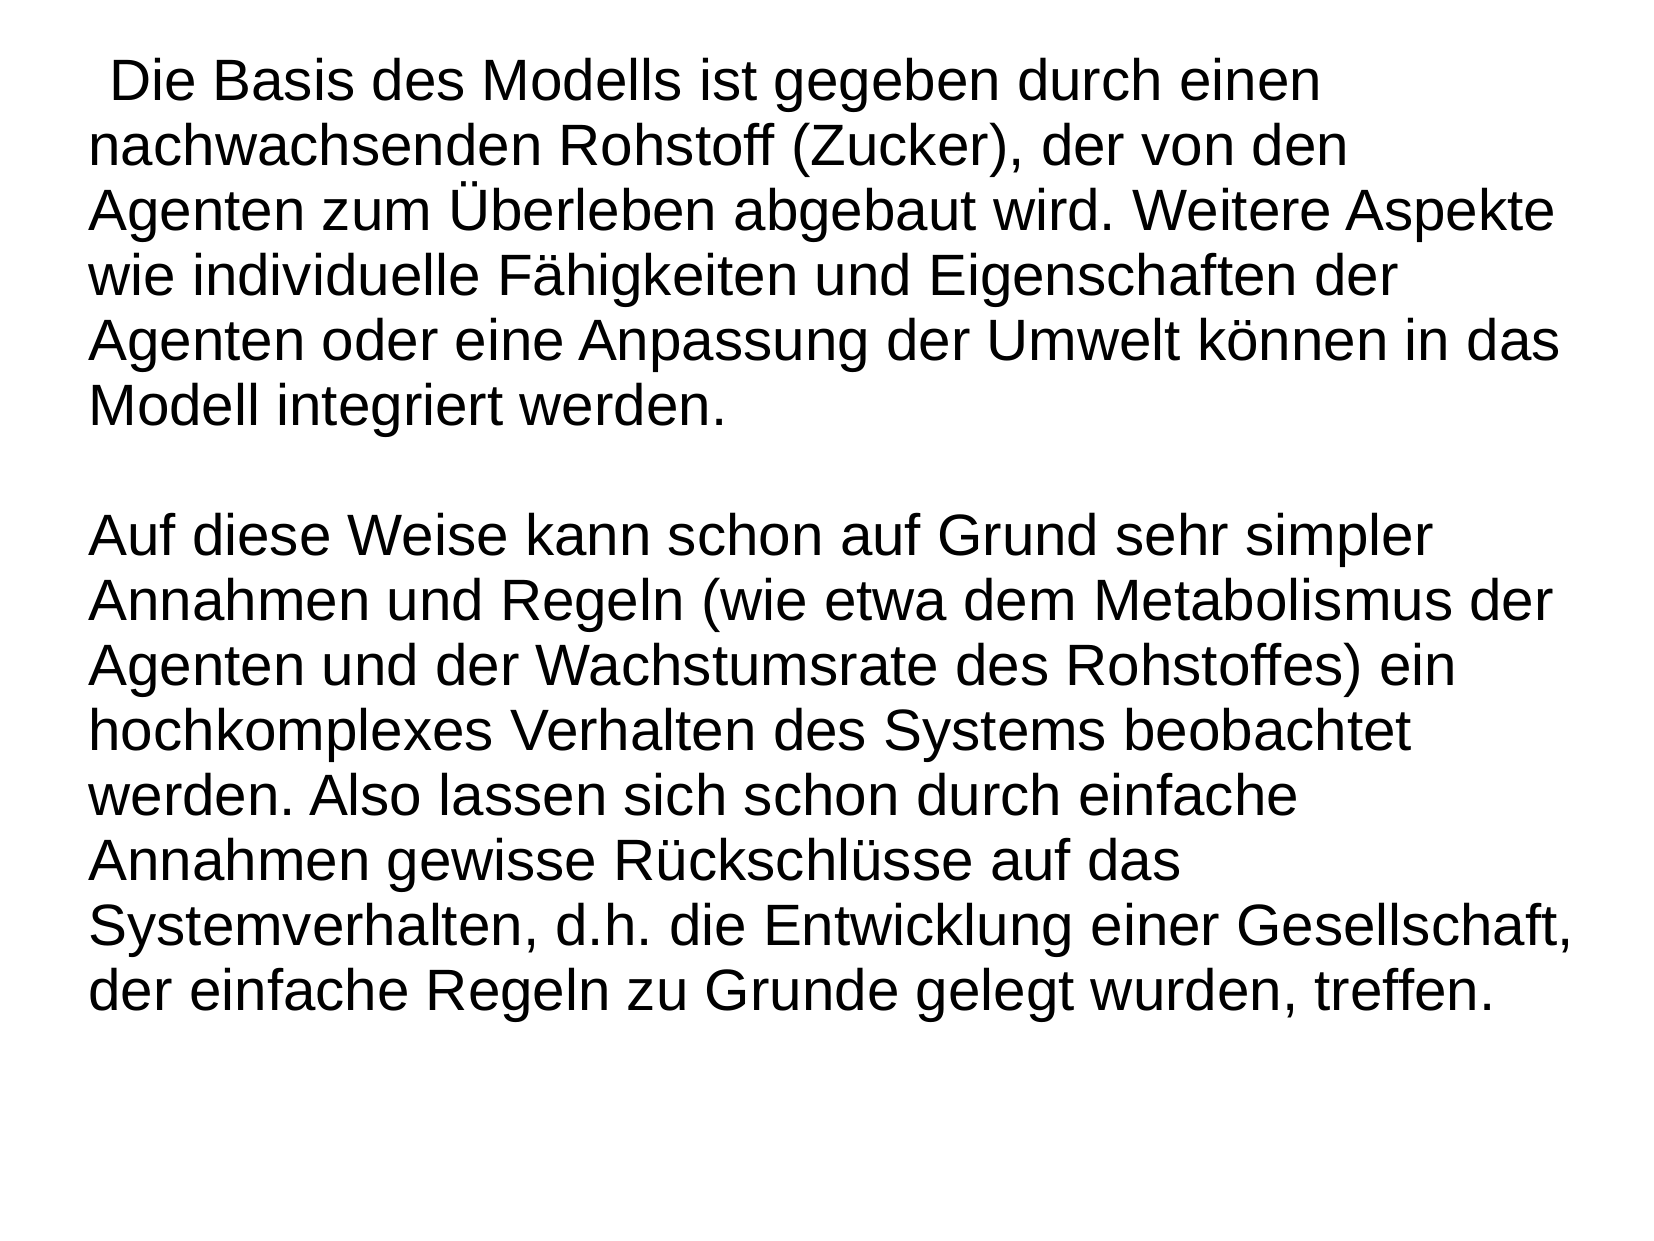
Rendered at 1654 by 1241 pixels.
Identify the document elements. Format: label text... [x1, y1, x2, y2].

subtitle Die Basis des Modells ist gegeben durch einen nachwachsenden Rohstoff (Zucker), der von den Agenten zum Überleben abgebaut wird. Weitere Aspekte wie individuelle Fähigkeiten und Eigenschaften der Agenten oder eine Anpassung der Umwelt können in das Modell integriert werden. Auf diese Weise kann schon auf Grund sehr simpler Annahmen und Regeln (wie etwa dem Metabolismus der Agenten und der Wachstumsrate des Rohstoffes) ein hochkomplexes Verhalten des Systems beobachtet werden. Also lassen sich schon durch einfache Annahmen gewisse Rückschlüsse auf das Systemverhalten, d.h. die Entwicklung einer Gesellschaft, der einfache Regeln zu Grunde gelegt wurden, treffen. [88, 30, 1577, 1190]
